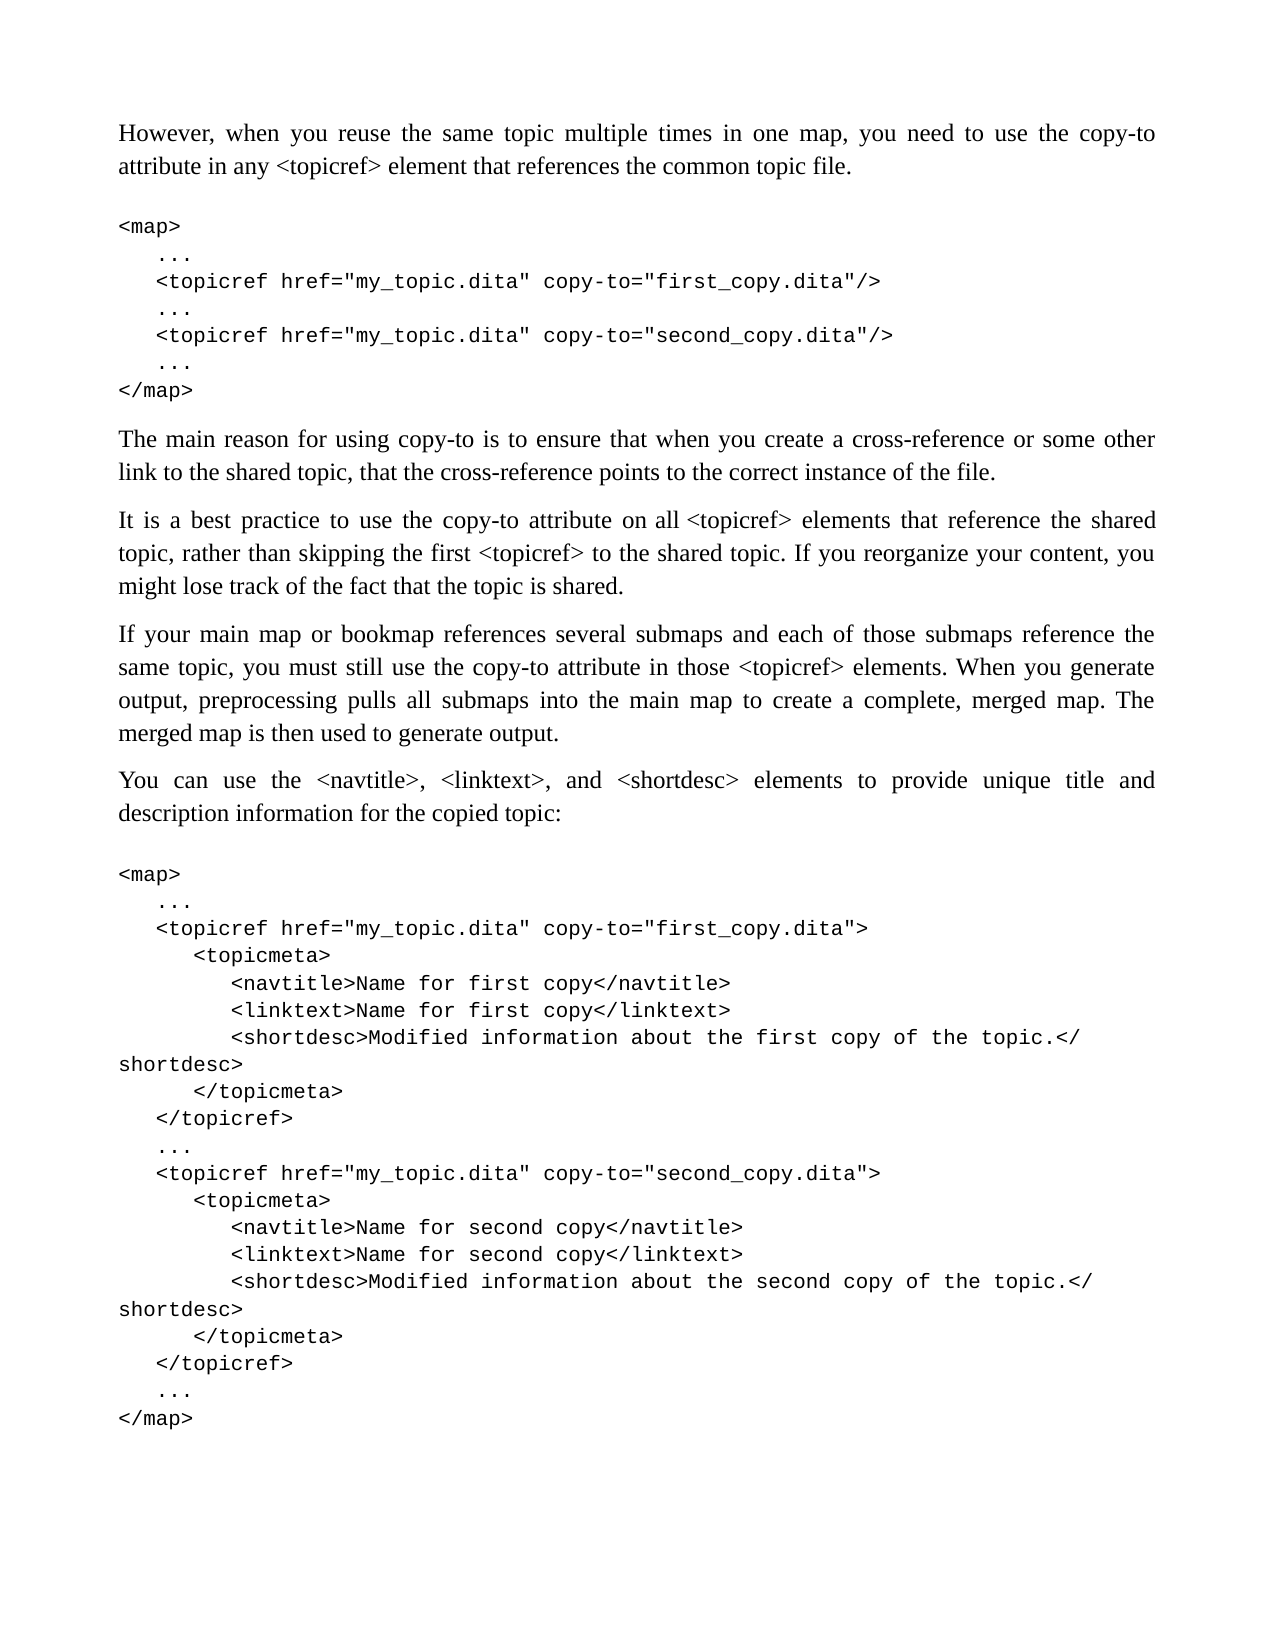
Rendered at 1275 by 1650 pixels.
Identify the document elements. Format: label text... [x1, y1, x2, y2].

text If your main map or bookmap references several submaps and each of those submaps reference the same topic, you must still use the copy-to attribute in those <topicref> elements. When you generate output, preprocessing pulls all submaps into the main map to create a complete, merged map. The merged map is then used to generate output. [118, 619, 1157, 747]
text <map> ... <topicref href="my_topic.dita" copy-to="first_copy.dita"> <topicmeta> <navtitle>Name for first copy</navtitle> <linktext>Name for first copy</linktext> <shortdesc>Modified information about the first copy of the topic.</shortdesc> </topicmeta> </topicref> ... <topicref href="my_topic.dita" copy-to="second_copy.dita"> <topicmeta> <navtitle>Name for second copy</navtitle> <linktext>Name for second copy</linktext> <shortdesc>Modified information about the second copy of the topic.</shortdesc> </topicmeta> </topicref> ... </map> [118, 864, 1157, 1431]
text However, when you reuse the same topic multiple times in one map, you need to use the copy-to attribute in any <topicref> element that references the common topic file. [118, 118, 1157, 180]
text You can use the <navtitle>, <linktext>, and <shortdesc> elements to provide unique title and description information for the copied topic: [118, 765, 1157, 827]
text It is a best practice to use the copy-to attribute on all <topicref> elements that reference the shared topic, rather than skipping the first <topicref> to the shared topic. If you reorganize your content, you might lose track of the fact that the topic is shared. [118, 505, 1157, 600]
text <map> ... <topicref href="my_topic.dita" copy-to="first_copy.dita"/> ... <topicref href="my_topic.dita" copy-to="second_copy.dita"/> ... </map> [118, 216, 1157, 403]
text The main reason for using copy-to is to ensure that when you create a cross-reference or some other link to the shared topic, that the cross-reference points to the correct instance of the file. [118, 424, 1157, 486]
